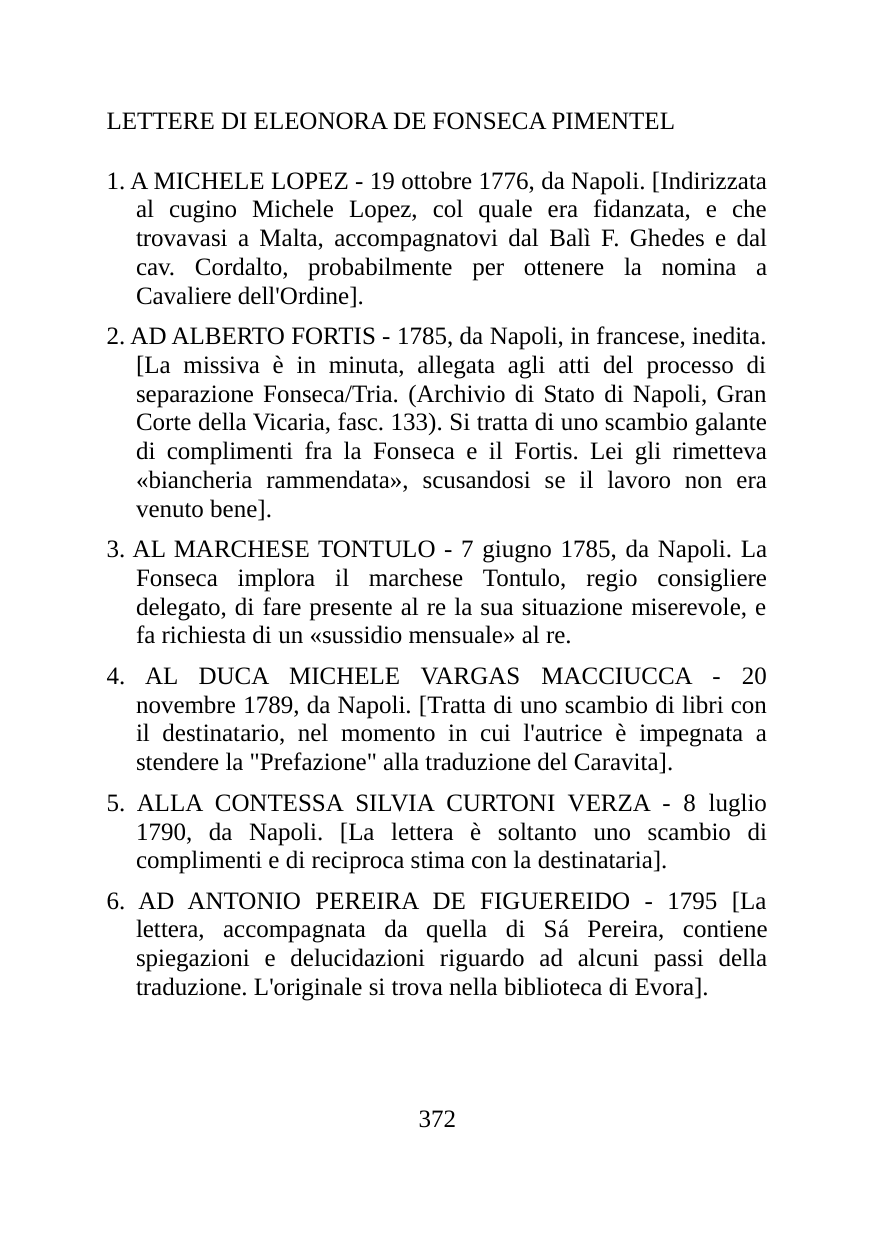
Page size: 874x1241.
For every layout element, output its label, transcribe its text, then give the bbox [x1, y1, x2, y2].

text 6. AD ANTONIO PEREIRA DE FIGUEREIDO - 1795 [La lettera, accompagnata da quella di Sá Pereira, contiene spiegazioni e delucidazioni riguardo ad alcuni passi della traduzione. L'originale si trova nella biblioteca di Evora]. [106, 886, 768, 1001]
text 2. AD ALBERTO FORTIS - 1785, da Napoli, in francese, inedita. [La missiva è in minuta, allegata agli atti del processo di separazione Fonseca/Tria. (Archivio di Stato di Napoli, Gran Corte della Vicaria, fasc. 133). Si tratta di uno scambio galante di complimenti fra la Fonseca e il Fortis. Lei gli rimetteva «biancheria rammendata», scusandosi se il lavoro non era venuto bene]. [106, 321, 768, 522]
subtitle LETTERE DI ELEONORA DE FONSECA PIMENTEL [106, 106, 768, 135]
text 3. AL MARCHESE TONTULO - 7 giugno 1785, da Napoli. La Fonseca implora il marchese Tontulo, regio consigliere delegato, di fare presente al re la sua situazione miserevole, e fa richiesta di un «sussidio mensuale» al re. [106, 534, 768, 649]
text 1. A MICHELE LOPEZ - 19 ottobre 1776, da Napoli. [Indirizzata al cugino Michele Lopez, col quale era fidanzata, e che trovavasi a Malta, accompagnatovi dal Balì F. Ghedes e dal cav. Cordalto, probabilmente per ottenere la nomina a Cavaliere dell'Ordine]. [106, 166, 768, 309]
text 5. ALLA CONTESSA SILVIA CURTONI VERZA - 8 luglio 1790, da Napoli. [La lettera è soltanto uno scambio di complimenti e di reciproca stima con la destinataria]. [106, 788, 768, 874]
text 4. AL DUCA MICHELE VARGAS MACCIUCCA - 20 novembre 1789, da Napoli. [Tratta di uno scambio di libri con il destinatario, nel momento in cui l'autrice è impegnata a stendere la "Prefazione" alla traduzione del Caravita]. [106, 661, 768, 776]
